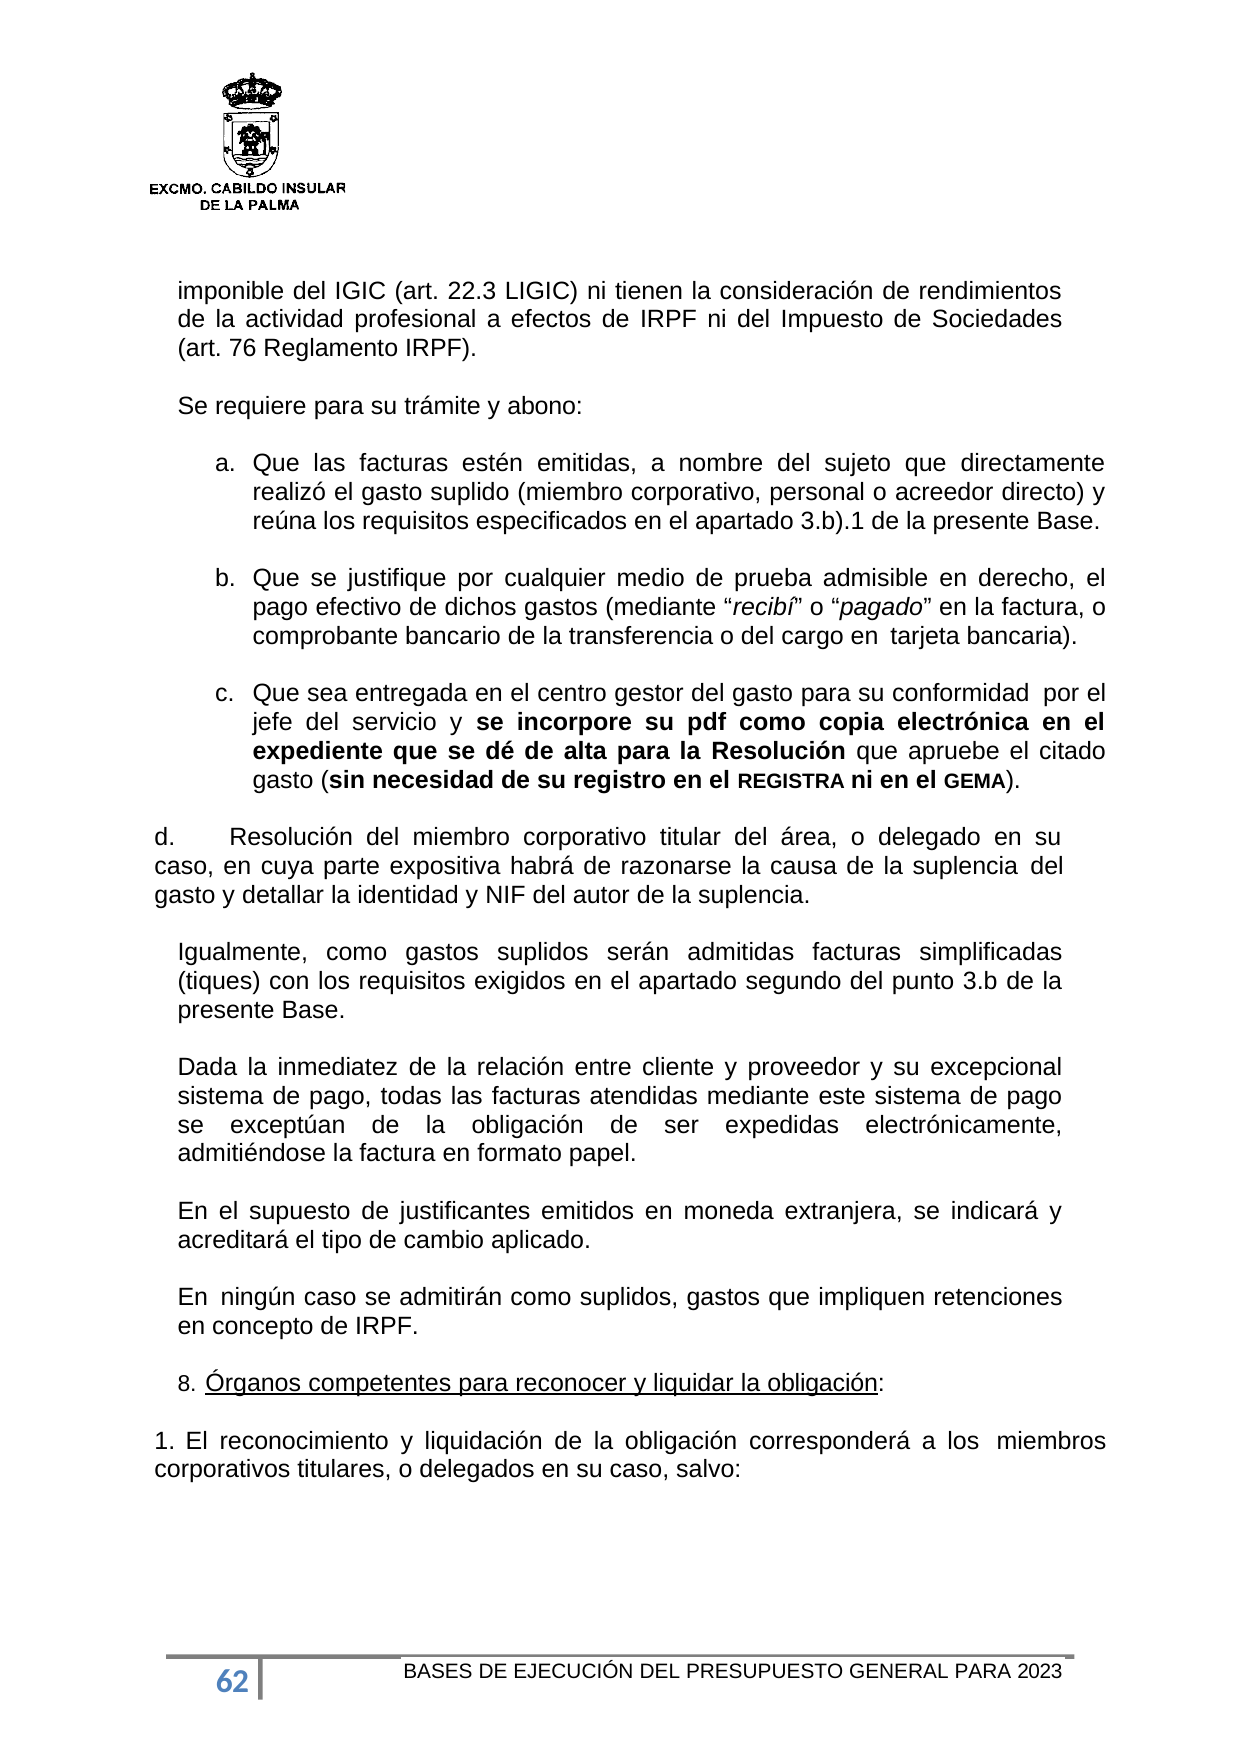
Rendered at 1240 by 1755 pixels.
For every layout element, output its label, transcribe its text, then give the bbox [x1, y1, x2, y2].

list Que se justifique por cualquier medio de prueba admisible en derecho, el pago efectivo de dichos gastos (mediante “recibí” o “pagado” en la factura, o comprobante bancario de la transferencia o del cargo en tarjeta bancaria). [215, 563, 1106, 649]
list Que las facturas estén emitidas, a nombre del sujeto que directamente realizó el gasto suplido (miembro corporativo, personal o acreedor directo) y reúna los requisitos especificados en el apartado 3.b).1 de la presente Base. [215, 448, 1106, 534]
list Resolución del miembro corporativo titular del área, o delegado en su caso, en cuya parte expositiva habrá de razonarse la causa de la suplencia del gasto y detallar la identidad y NIF del autor de la suplencia. [154, 822, 1063, 908]
list Órganos competentes para reconocer y liquidar la obligación: [177, 1368, 1106, 1397]
text Dada la inmediatez de la relación entre cliente y proveedor y su excepcional sistema de pago, todas las facturas atendidas mediante este sistema de pago se exceptúan de la obligación de ser expedidas electrónicamente, admitiéndose la factura en formato papel. [177, 1052, 1063, 1167]
text imponible del IGIC (art. 22.3 LIGIC) ni tienen la consideración de rendimientos de la actividad profesional a efectos de IRPF ni del Impuesto de Sociedades (art. 76 Reglamento IRPF). [177, 276, 1063, 362]
text En el supuesto de justificantes emitidos en moneda extranjera, se indicará y acreditará el tipo de cambio aplicado. [177, 1196, 1063, 1253]
text En ningún caso se admitirán como suplidos, gastos que impliquen retenciones en concepto de IRPF. [177, 1282, 1063, 1339]
text Igualmente, como gastos suplidos serán admitidas facturas simplificadas (tiques) con los requisitos exigidos en el apartado segundo del punto 3.b de la presente Base. [177, 937, 1063, 1023]
list Que sea entregada en el centro gestor del gasto para su conformidad por el jefe del servicio y se incorpore su pdf como copia electrónica en el expediente que se dé de alta para la Resolución que apruebe el citado gasto (sin necesidad de su registro en el REGISTRA ni en el GEMA). [215, 678, 1106, 793]
list El reconocimiento y liquidación de la obligación corresponderá a los miembros corporativos titulares, o delegados en su caso, salvo: [154, 1426, 1106, 1483]
text Se requiere para su trámite y abono: [177, 391, 1106, 419]
